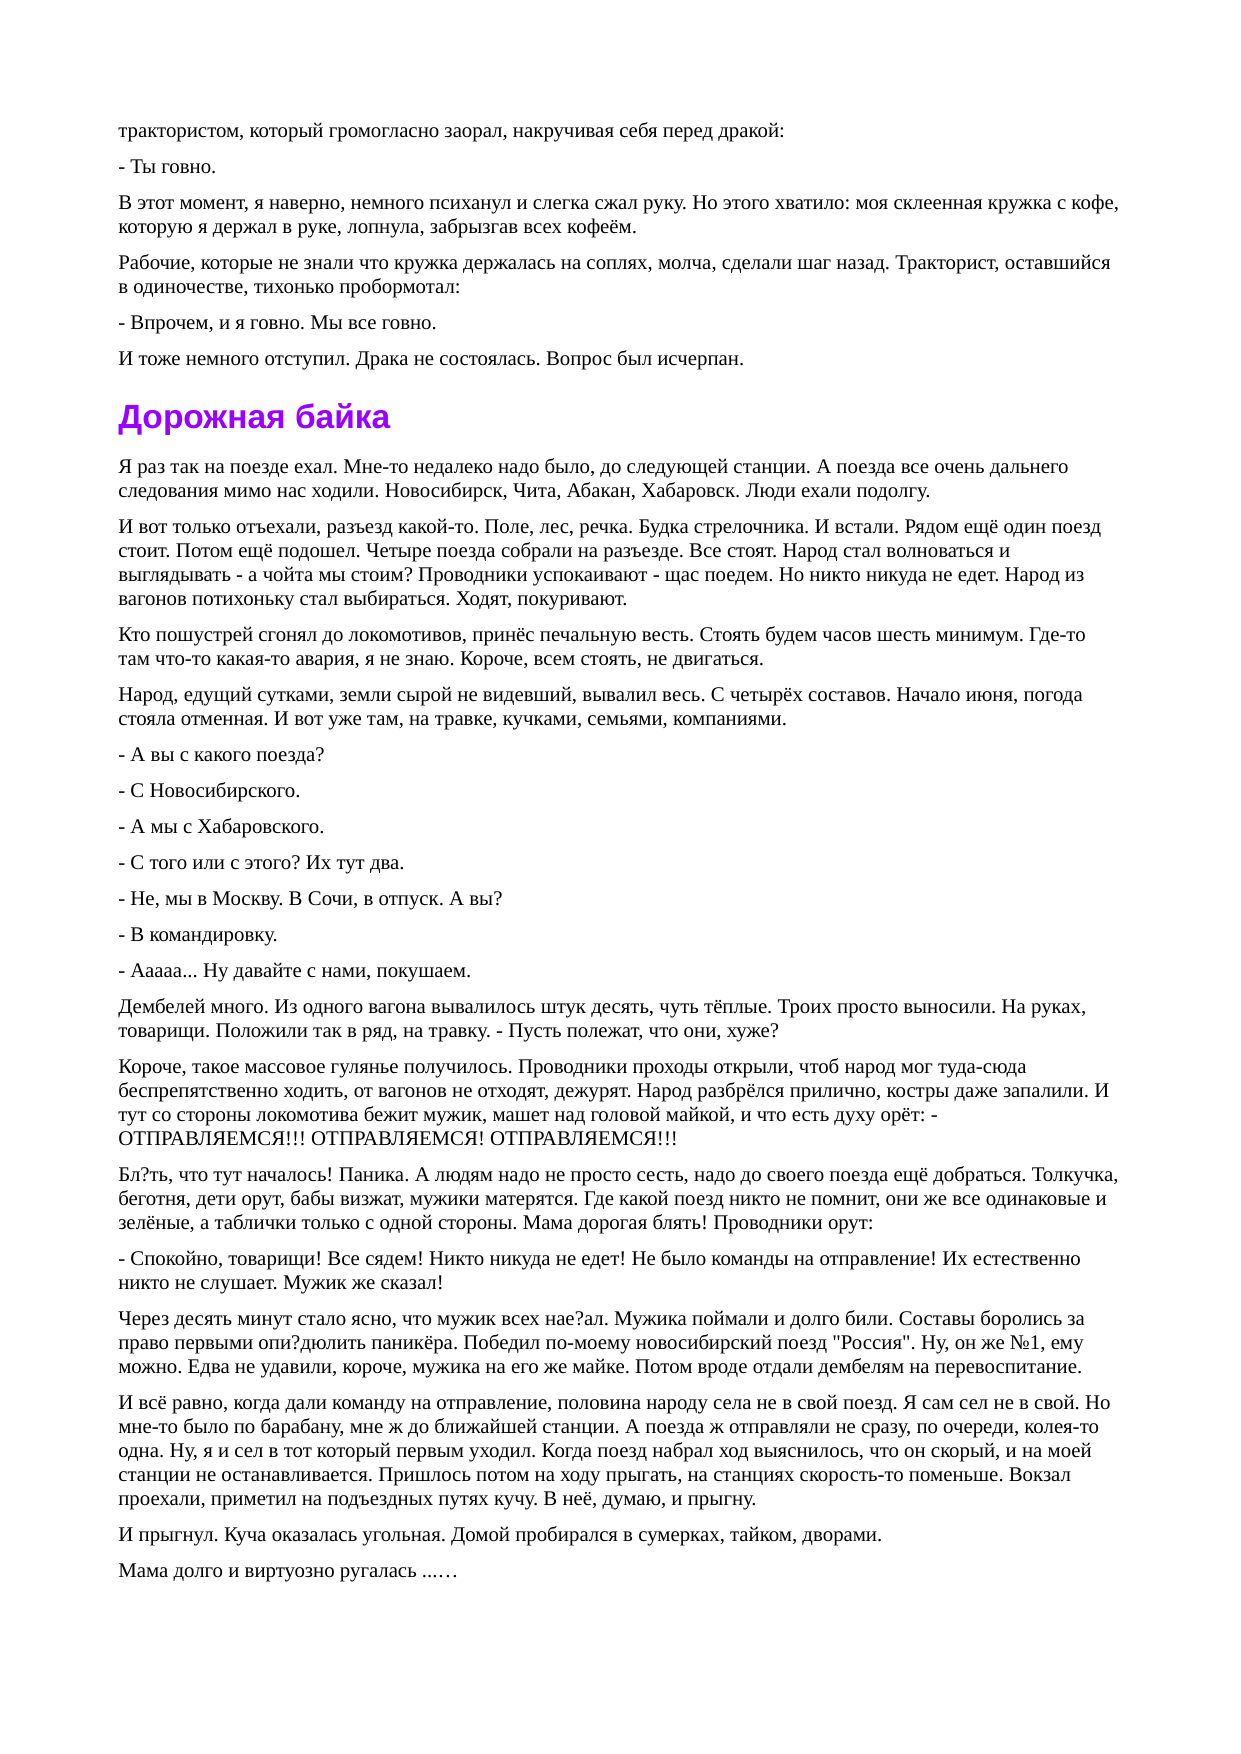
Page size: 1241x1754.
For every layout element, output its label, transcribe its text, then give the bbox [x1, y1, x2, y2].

subtitle Дорожная байка [118, 397, 1122, 435]
text И всё равно, когда дали команду на отправление, половина народу села не в свой поезд. Я сам сел не в свой. Но мне-то было по барабану, мне ж до ближайшей станции. А поезда ж отправляли не сразу, по очереди, колея-то одна. Ну, я и сел в тот который первым уходил. Когда поезд набрал ход выяснилось, что он скорый, и на моей станции не останавливается. Пришлось потом на ходу прыгать, на станциях скорость-то поменьше. Вокзал проехали, приметил на подъездных путях кучу. В неё, думаю, и прыгну. [118, 1390, 1122, 1510]
text И прыгнул. Куча оказалась угольная. Домой пробирался в сумерках, тайком, дворами. [118, 1522, 1122, 1546]
text - В командировку. [118, 922, 1122, 946]
text - А мы с Хабаровского. [118, 814, 1122, 838]
text Рабочие, которые не знали что кружка держалась на соплях, молча, сделали шаг назад. Тракторист, оставшийся в одиночестве, тихонько пробормотал: [118, 250, 1122, 298]
text Кто пошустрей сгонял до локомотивов, принёс печальную весть. Стоять будем часов шесть минимум. Где-то там что-то какая-то авария, я не знаю. Короче, всем стоять, не двигаться. [118, 622, 1122, 670]
text - Ааааа... Ну давайте с нами, покушаем. [118, 958, 1122, 982]
text - А вы с какого поезда? [118, 742, 1122, 766]
text - Впрочем, и я говно. Мы все говно. [118, 310, 1122, 334]
text Через десять минут стало ясно, что мужик всех нае?ал. Мужика поймали и долго били. Составы боролись за право первыми опи?дюлить паникёра. Победил по-моему новосибирский поезд "Россия". Ну, он же №1, ему можно. Едва не удавили, короче, мужика на его же майке. Потом вроде отдали дембелям на перевоспитание. [118, 1306, 1122, 1378]
text В этот момент, я наверно, немного психанул и слегка сжал руку. Но этого хватило: моя склеенная кружка с кофе, которую я держал в руке, лопнула, забрызгав всех кофеём. [118, 190, 1122, 238]
text Народ, едущий сутками, земли сырой не видевший, вывалил весь. С четырёх составов. Начало июня, погода стояла отменная. И вот уже там, на травке, кучками, семьями, компаниями. [118, 682, 1122, 730]
text - С Новосибирского. [118, 778, 1122, 802]
text Короче, такое массовое гулянье получилось. Проводники проходы открыли, чтоб народ мог туда-сюда беспрепятственно ходить, от вагонов не отходят, дежурят. Народ разбрёлся прилично, костры даже запалили. И тут со стороны локомотива бежит мужик, машет над головой майкой, и что есть духу орёт: - ОТПРАВЛЯЕМСЯ!!! ОТПРАВЛЯЕМСЯ! ОТПРАВЛЯЕМСЯ!!! [118, 1053, 1122, 1150]
text - Ты говно. [118, 154, 1122, 178]
text - Не, мы в Москву. В Сочи, в отпуск. А вы? [118, 886, 1122, 910]
text - С того или с этого? Их тут два. [118, 850, 1122, 874]
text И тоже немного отступил. Драка не состоялась. Вопрос был исчерпан. [118, 346, 1122, 370]
text Я раз так на поезде ехал. Мне-то недалеко надо было, до следующей станции. А поезда все очень дальнего следования мимо нас ходили. Новосибирск, Чита, Абакан, Хабаровск. Люди ехали подолгу. [118, 454, 1122, 502]
text трактористом, который громогласно заорал, накручивая себя перед дракой: [118, 118, 1122, 142]
text И вот только отъехали, разъезд какой-то. Поле, лес, речка. Будка стрелочника. И встали. Рядом ещё один поезд стоит. Потом ещё подошел. Четыре поезда собрали на разъезде. Все стоят. Народ стал волноваться и выглядывать - а чойта мы стоим? Проводники успокаивают - щас поедем. Но никто никуда не едет. Народ из вагонов потихоньку стал выбираться. Ходят, покуривают. [118, 514, 1122, 610]
text Бл?ть, что тут началось! Паника. А людям надо не просто сесть, надо до своего поезда ещё добраться. Толкучка, беготня, дети орут, бабы визжат, мужики матерятся. Где какой поезд никто не помнит, они же все одинаковые и зелёные, а таблички только с одной стороны. Мама дорогая блять! Проводники орут: [118, 1162, 1122, 1234]
text - Спокойно, товарищи! Все сядем! Никто никуда не едет! Не было команды на отправление! Их естественно никто не слушает. Мужик же сказал! [118, 1246, 1122, 1294]
text Мама долго и виртуозно ругалась ...… [118, 1558, 1122, 1582]
text Дембелей много. Из одного вагона вывалилось штук десять, чуть тёплые. Троих просто выносили. На руках, товарищи. Положили так в ряд, на травку. - Пусть полежат, что они, хуже? [118, 993, 1122, 1042]
